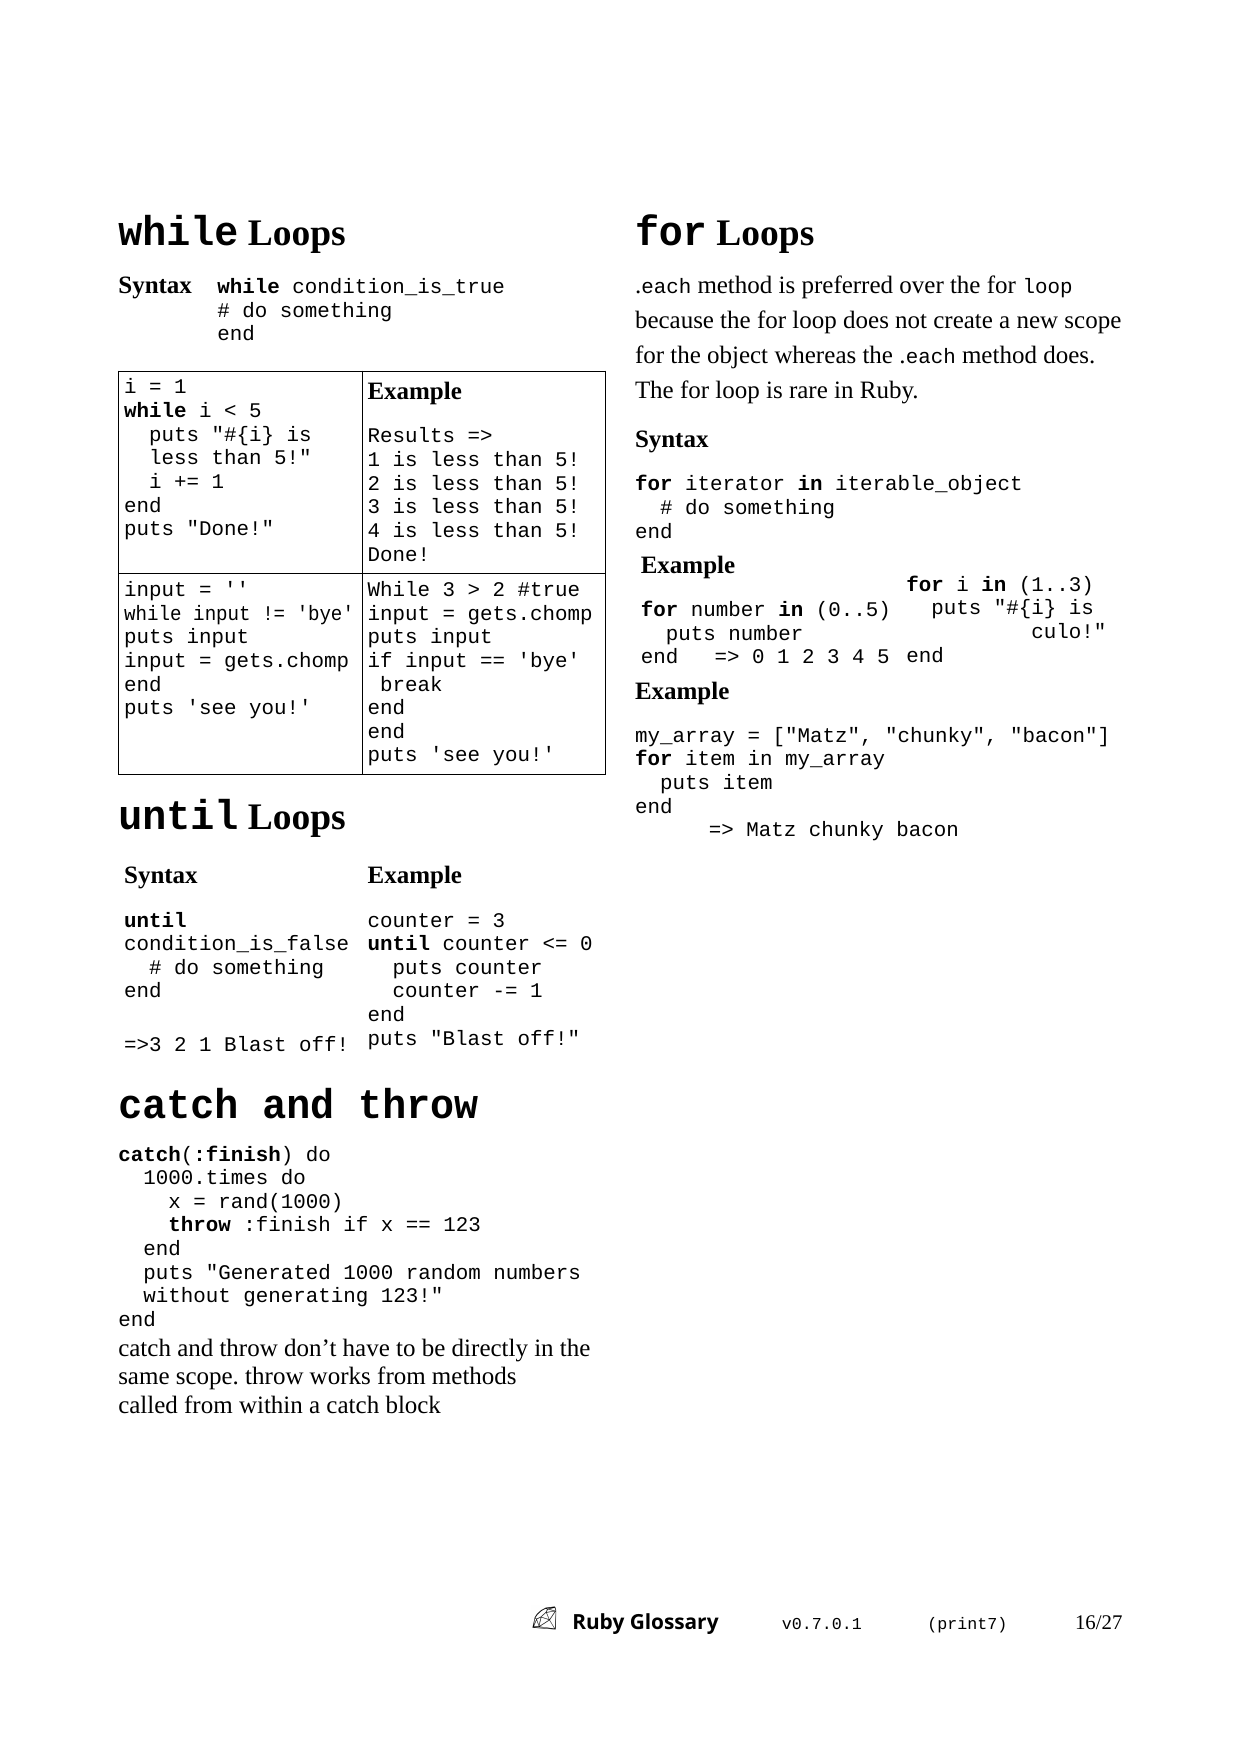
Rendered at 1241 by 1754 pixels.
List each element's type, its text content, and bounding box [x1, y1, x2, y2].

text end [118, 1238, 605, 1262]
table_header Example for number in (0..5) puts number end => 0 1 2 3 4 5 [635, 544, 900, 676]
table_cell While 3 > 2 #true input = gets.chomp puts input if input == 'bye' break end end puts 'see you!' [363, 574, 605, 774]
table_header i = 1 while i < 5 puts "#{i} is less than 5!" i += 1 end puts "Done!" [119, 372, 362, 573]
text end [118, 1309, 605, 1333]
text x = rand(1000) [118, 1191, 605, 1214]
subtitle catch and throw [118, 1084, 605, 1131]
text Syntax [635, 424, 1122, 453]
table_header Syntax until condition_is_false # do something end =>3 2 1 Blast off! [118, 855, 362, 1063]
subtitle while Loops [118, 210, 605, 258]
text end [635, 521, 1122, 544]
text throw :finish if x == 123 [118, 1214, 605, 1238]
text for iterator in iterable_object [635, 473, 1122, 497]
subtitle for Loops [635, 210, 1122, 258]
table_cell input = '' while input != 'bye' puts input input = gets.chomp end puts 'see you!' [119, 574, 362, 774]
text => Matz chunky bacon [635, 819, 1122, 843]
text catch and throw don’t have to be directly in the same scope. throw works from methods [118, 1333, 605, 1390]
text puts item [635, 772, 1122, 796]
text end [118, 323, 605, 347]
text for item in my_array [635, 748, 1122, 772]
text 1000.times do [118, 1167, 605, 1191]
text # do something [635, 497, 1122, 521]
table_header Example counter = 3 until counter <= 0 puts counter counter -= 1 end puts "Blast off!" [362, 855, 605, 1063]
text catch(:finish) do [118, 1143, 605, 1167]
picture [530, 1605, 557, 1630]
subtitle until Loops [118, 795, 605, 842]
text puts "Generated 1000 random numbers [118, 1262, 605, 1285]
table_header for i in (1..3) puts "#{i} is culo!" end [900, 544, 1122, 676]
text called from within a catch block [118, 1390, 605, 1419]
text # do something [118, 300, 605, 323]
text .each method is preferred over the for loop because the for loop does not create a new scope for the object whereas the .each method does. The for loop is rare in Ruby. [635, 270, 1122, 404]
text Example [635, 676, 1122, 704]
text Syntax while condition_is_true [118, 270, 605, 300]
text without generating 123!" [118, 1285, 605, 1309]
table_header Example Results => 1 is less than 5! 2 is less than 5! 3 is less than 5! 4 is less than 5! Done! [363, 372, 605, 573]
text my_array = ["Matz", "chunky", "bacon"] [635, 725, 1122, 748]
text end [635, 796, 1122, 819]
